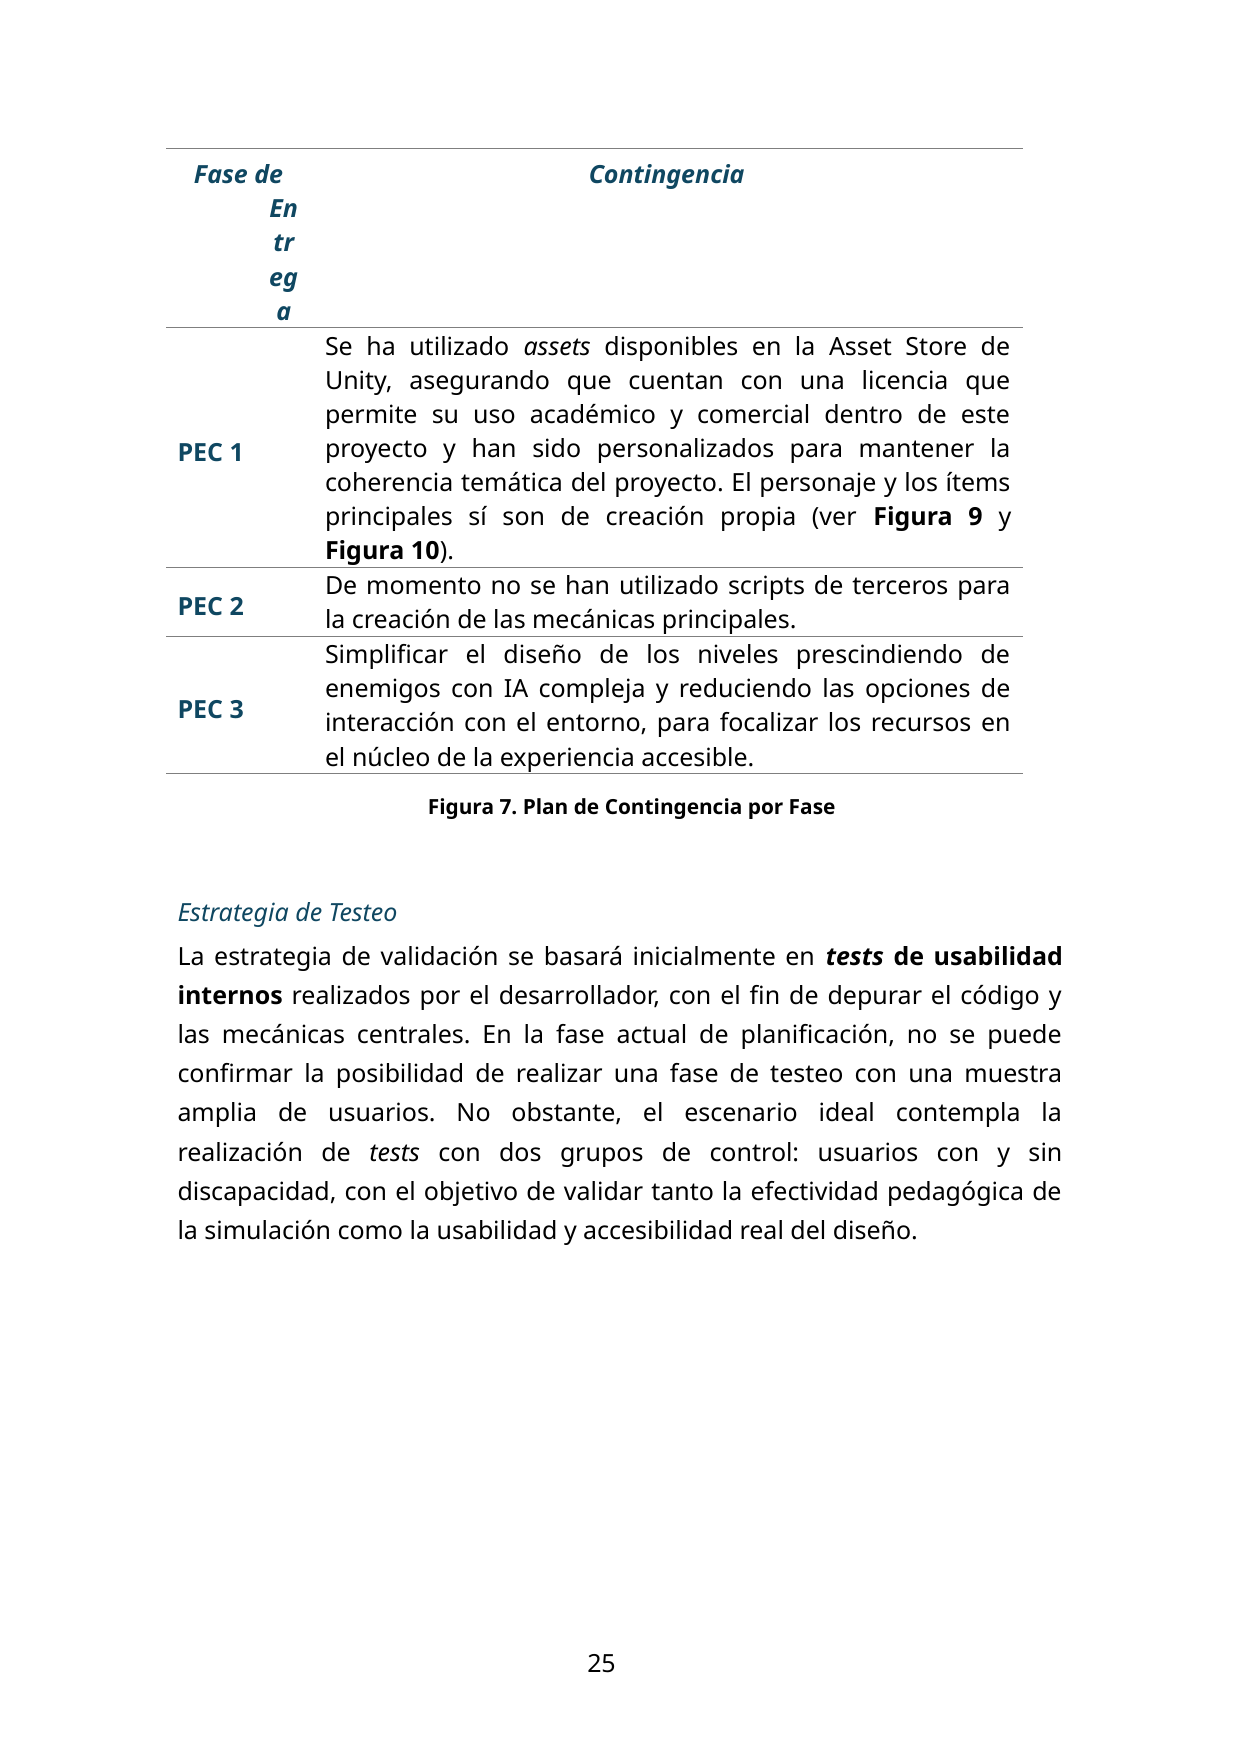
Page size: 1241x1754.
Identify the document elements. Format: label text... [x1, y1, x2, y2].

table_cell PEC 1 [166, 328, 313, 567]
table_cell De momento no se han utilizado scripts de terceros para la creación de las mecánicas principales. [314, 568, 1022, 636]
text La estrategia de validación se basará inicialmente en tests de usabilidad internos realizados por el desarrollador, con el fin de depurar el código y las mecánicas centrales. En la fase actual de planificación, no se puede confirmar la posibilidad de realizar una fase de testeo con una muestra amplia de usuarios. No obstante, el escenario ideal contempla la realización de tests con dos grupos de control: usuarios con y sin discapacidad, con el objetivo de validar tanto la efectividad pedagógica de la simulación como la usabilidad y accesibilidad real del diseño. [177, 938, 1063, 1247]
table_cell PEC 3 [166, 637, 313, 773]
table_cell Simplificar el diseño de los niveles prescindiendo de enemigos con IA compleja y reduciendo las opciones de interacción con el entorno, para focalizar los recursos en el núcleo de la experiencia accesible. [314, 637, 1022, 773]
subtitle Estrategia de Testeo [177, 895, 1063, 929]
table_header Fase de Entrega [166, 149, 313, 327]
table_cell Se ha utilizado assets disponibles en la Asset Store de Unity, asegurando que cuentan con una licencia que permite su uso académico y comercial dentro de este proyecto y han sido personalizados para mantener la coherencia temática del proyecto. El personaje y los ítems principales sí son de creación propia (ver Figura 9 y Figura 10). [314, 328, 1022, 567]
table_cell PEC 2 [166, 568, 313, 636]
table_cell Figura 7. Plan de Contingencia por Fase [166, 774, 1022, 839]
table_header Contingencia [314, 149, 1022, 327]
